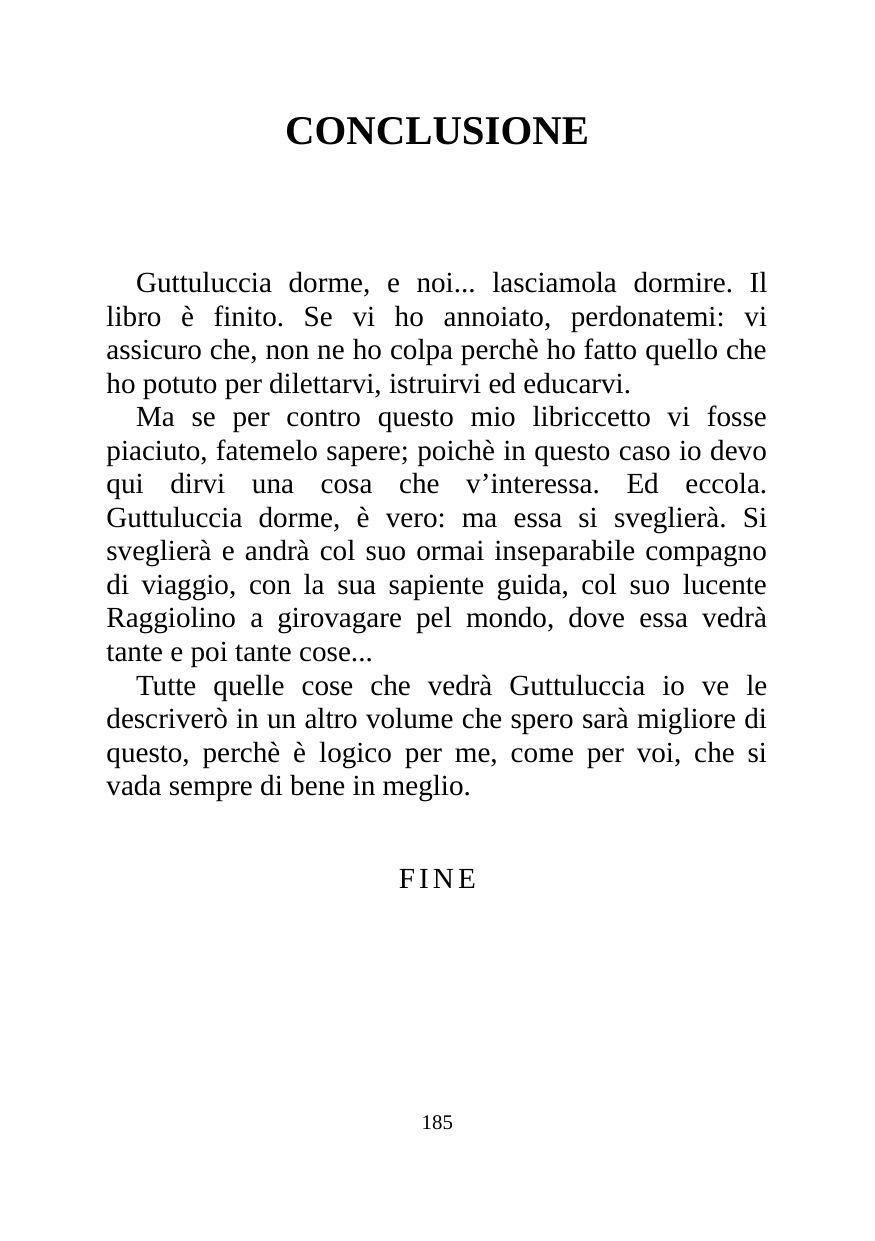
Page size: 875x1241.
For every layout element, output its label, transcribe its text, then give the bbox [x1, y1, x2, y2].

text FINE [106, 861, 768, 894]
text Tutte quelle cose che vedrà Guttuluccia io ve le descriverò in un altro volume che spero sarà migliore di questo, perchè è logico per me, come per voi, che si vada sempre di bene in meglio. [106, 668, 768, 802]
subtitle CONCLUSIONE [106, 106, 768, 153]
text Guttuluccia dorme, e noi... lasciamola dormire. Il libro è finito. Se vi ho annoiato, perdonatemi: vi assicuro che, non ne ho colpa perchè ho fatto quello che ho potuto per dilettarvi, istruirvi ed educarvi. [106, 265, 768, 399]
text Ma se per contro questo mio libriccetto vi fosse piaciuto, fatemelo sapere; poichè in questo caso io devo qui dirvi una cosa che v’interessa. Ed eccola. Guttuluccia dorme, è vero: ma essa si sveglierà. Si sveglierà e andrà col suo ormai inseparabile compagno di viaggio, con la sua sapiente guida, col suo lucente Raggiolino a girovagare pel mondo, dove essa vedrà tante e poi tante cose... [106, 399, 768, 668]
